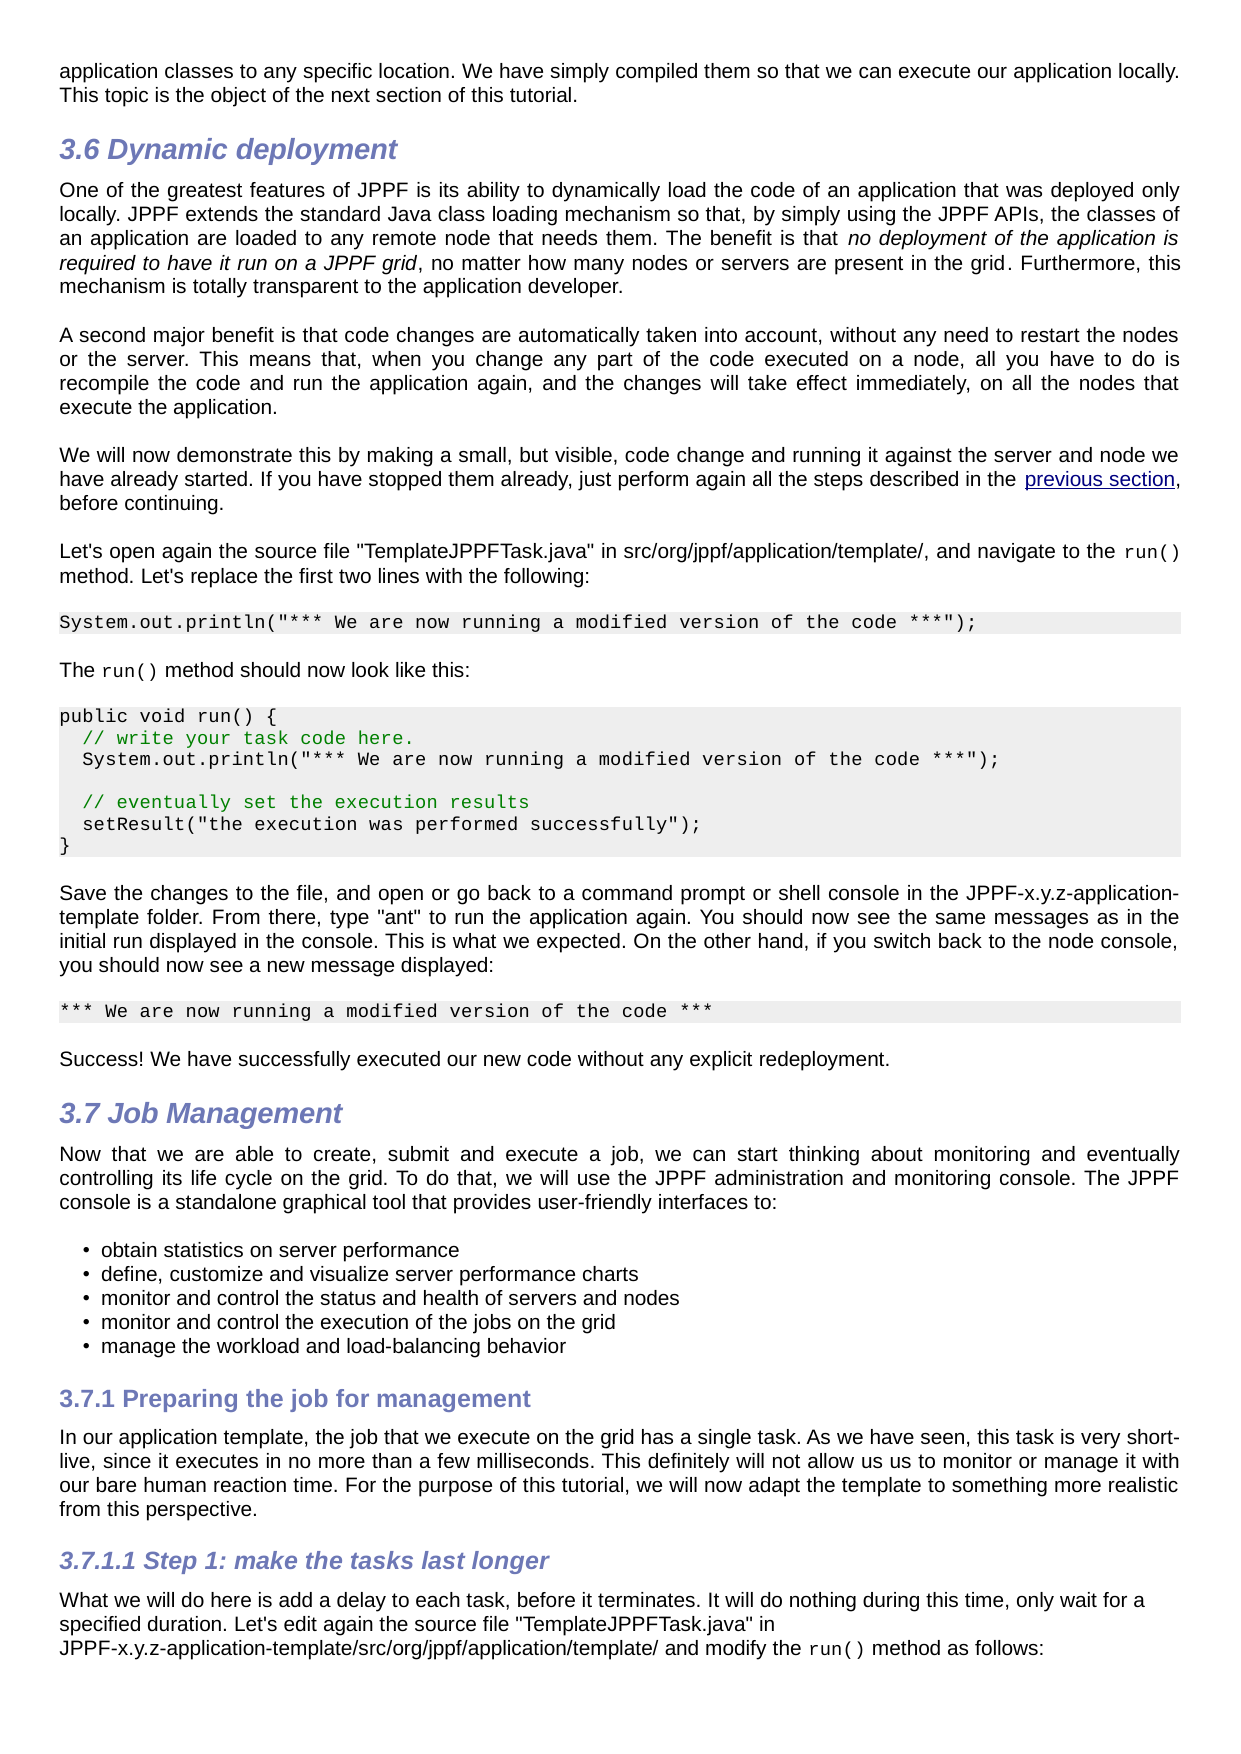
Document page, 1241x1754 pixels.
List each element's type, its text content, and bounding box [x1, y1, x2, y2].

text // eventually set the execution results [59, 792, 1181, 814]
subtitle Dynamic deployment [59, 132, 1181, 166]
text *** We are now running a modified version of the code *** [59, 1001, 1181, 1023]
text // write your task code here. [59, 728, 1181, 749]
list monitor and control the execution of the jobs on the grid [83, 1310, 1181, 1334]
text System.out.println("*** We are now running a modified version of the code ***"); [59, 612, 1181, 634]
text } [59, 835, 1181, 857]
text Success! We have successfully executed our new code without any explicit redeployment. [59, 1047, 1181, 1071]
text What we will do here is add a delay to each task, before it terminates. It will do nothing during this time, only wait for a specified duration. Let's edit again the source file "TemplateJPPFTask.java" in JPPF-x.y.z-application-template/src/org/jppf/application/template/ and modify the run() method as follows: [59, 1588, 1181, 1661]
text public void run() { [59, 707, 1181, 728]
list obtain statistics on server performance [83, 1238, 1181, 1262]
text We will now demonstrate this by making a small, but visible, code change and running it against the server and node we have already started. If you have stopped them already, just perform again all the steps described in the previous section, before continuing. [59, 443, 1181, 515]
text Save the changes to the file, and open or go back to a command prompt or shell console in the JPPF-x.y.z-application-template folder. From there, type "ant" to run the application again. You should now see the same messages as in the initial run displayed in the console. This is what we expected. On the other hand, if you switch back to the node console, you should now see a new message displayed: [59, 881, 1181, 977]
list monitor and control the status and health of servers and nodes [83, 1286, 1181, 1310]
text setResult("the execution was performed successfully"); [59, 814, 1181, 835]
text application classes to any specific location. We have simply compiled them so that we can execute our application locally. This topic is the object of the next section of this tutorial. [59, 59, 1181, 107]
text System.out.println("*** We are now running a modified version of the code ***"); [59, 749, 1181, 771]
text A second major benefit is that code changes are automatically taken into account, without any need to restart the nodes or the server. This means that, when you change any part of the code executed on a node, all you have to do is recompile the code and run the application again, and the changes will take effect immediately, on all the nodes that execute the application. [59, 323, 1181, 419]
text The run() method should now look like this: [59, 658, 1181, 683]
subtitle Step 1: make the tasks last longer [59, 1546, 1181, 1575]
text In our application template, the job that we execute on the grid has a single task. As we have seen, this task is very short-live, since it executes in no more than a few milliseconds. This definitely will not allow us us to monitor or manage it with our bare human reaction time. For the purpose of this tutorial, we will now adapt the template to something more realistic from this perspective. [59, 1425, 1181, 1521]
subtitle Preparing the job for management [59, 1383, 1181, 1412]
text Now that we are able to create, submit and execute a job, we can start thinking about monitoring and eventually controlling its life cycle on the grid. To do that, we will use the JPPF administration and monitoring console. The JPPF console is a standalone graphical tool that provides user-friendly interfaces to: [59, 1142, 1181, 1214]
text Let's open again the source file "TemplateJPPFTask.java" in src/org/jppf/application/template/, and navigate to the run() method. Let's replace the first two lines with the following: [59, 539, 1181, 588]
subtitle Job Management [59, 1096, 1181, 1129]
list manage the workload and load-balancing behavior [83, 1334, 1181, 1358]
list define, customize and visualize server performance charts [83, 1262, 1181, 1286]
text One of the greatest features of JPPF is its ability to dynamically load the code of an application that was deployed only locally. JPPF extends the standard Java class loading mechanism so that, by simply using the JPPF APIs, the classes of an application are loaded to any remote node that needs them. The benefit is that no deployment of the application is required to have it run on a JPPF grid, no matter how many nodes or servers are present in the grid. Furthermore, this mechanism is totally transparent to the application developer. [59, 178, 1181, 298]
